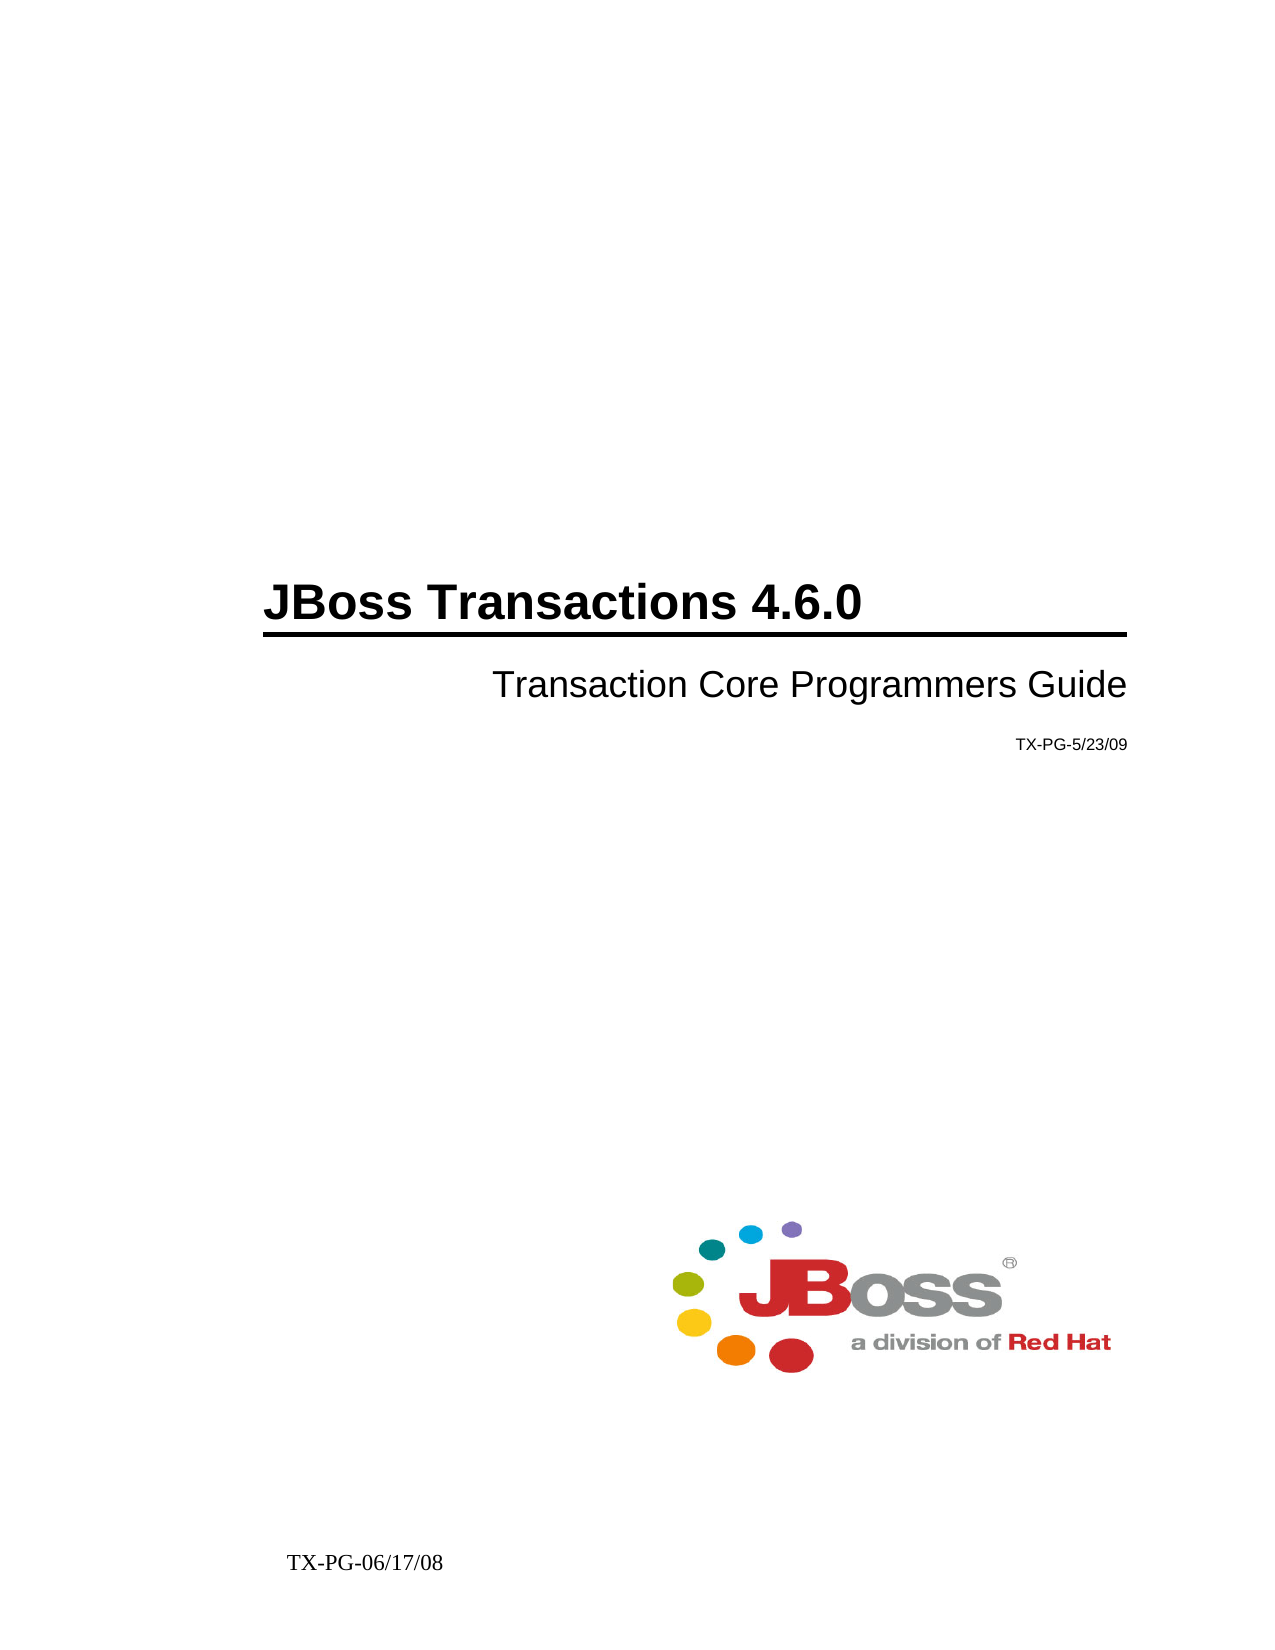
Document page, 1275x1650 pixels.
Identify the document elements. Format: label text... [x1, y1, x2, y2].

subtitle Transaction Core Programmers Guide [263, 662, 1127, 706]
title JBoss Transactions 4.6.0 [263, 573, 1127, 632]
picture [672, 1221, 1111, 1373]
text TX-PG-5/23/09 [148, 735, 1127, 754]
